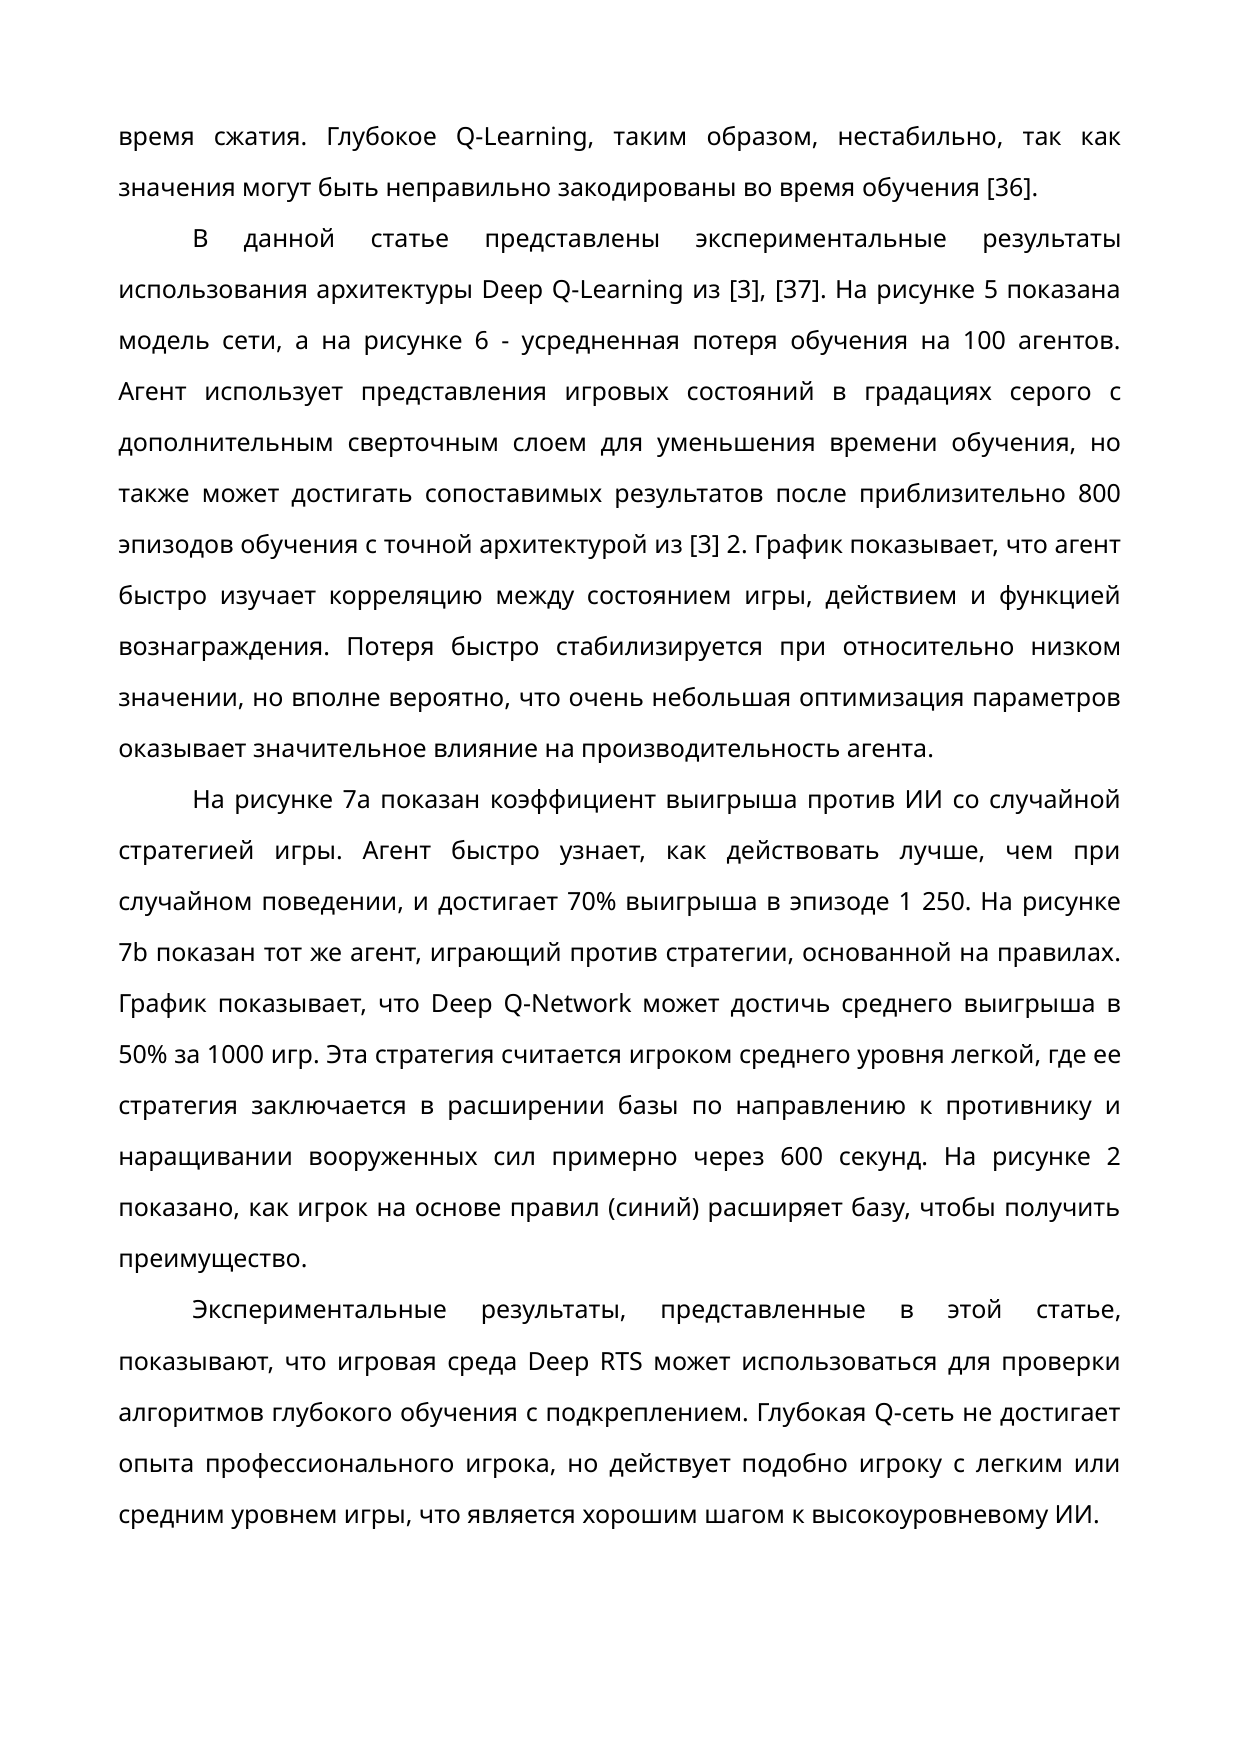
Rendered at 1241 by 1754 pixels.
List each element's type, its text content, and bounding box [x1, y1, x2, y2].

text В данной статье представлены экспериментальные результаты использования архитектуры Deep Q-Learning из [3], [37]. На рисунке 5 показана модель сети, а на рисунке 6 - усредненная потеря обучения на 100 агентов. Агент использует представления игровых состояний в градациях серого с дополнительным сверточным слоем для уменьшения времени обучения, но также может достигать сопоставимых результатов после приблизительно 800 эпизодов обучения с точной архитектурой из [3] 2. График показывает, что агент быстро изучает корреляцию между состоянием игры, действием и функцией вознаграждения. Потеря быстро стабилизируется при относительно низком значении, но вполне вероятно, что очень небольшая оптимизация параметров оказывает значительное влияние на производительность агента. [118, 220, 1122, 765]
text Экспериментальные результаты, представленные в этой статье, показывают, что игровая среда Deep RTS может использоваться для проверки алгоритмов глубокого обучения с подкреплением. Глубокая Q-сеть не достигает опыта профессионального игрока, но действует подобно игроку с легким или средним уровнем игры, что является хорошим шагом к высокоуровневому ИИ. [118, 1292, 1122, 1530]
text время сжатия. Глубокое Q-Learning, таким образом, нестабильно, так как значения могут быть неправильно закодированы во время обучения [36]. [118, 118, 1122, 203]
text На рисунке 7а показан коэффициент выигрыша против ИИ со случайной стратегией игры. Агент быстро узнает, как действовать лучше, чем при случайном поведении, и достигает 70% выигрыша в эпизоде 1 250. На рисунке 7b показан тот же агент, играющий против стратегии, основанной на правилах. График показывает, что Deep Q-Network может достичь среднего выигрыша в 50% за 1000 игр. Эта стратегия считается игроком среднего уровня легкой, где ее стратегия заключается в расширении базы по направлению к противнику и наращивании вооруженных сил примерно через 600 секунд. На рисунке 2 показано, как игрок на основе правил (синий) расширяет базу, чтобы получить преимущество. [118, 782, 1122, 1275]
